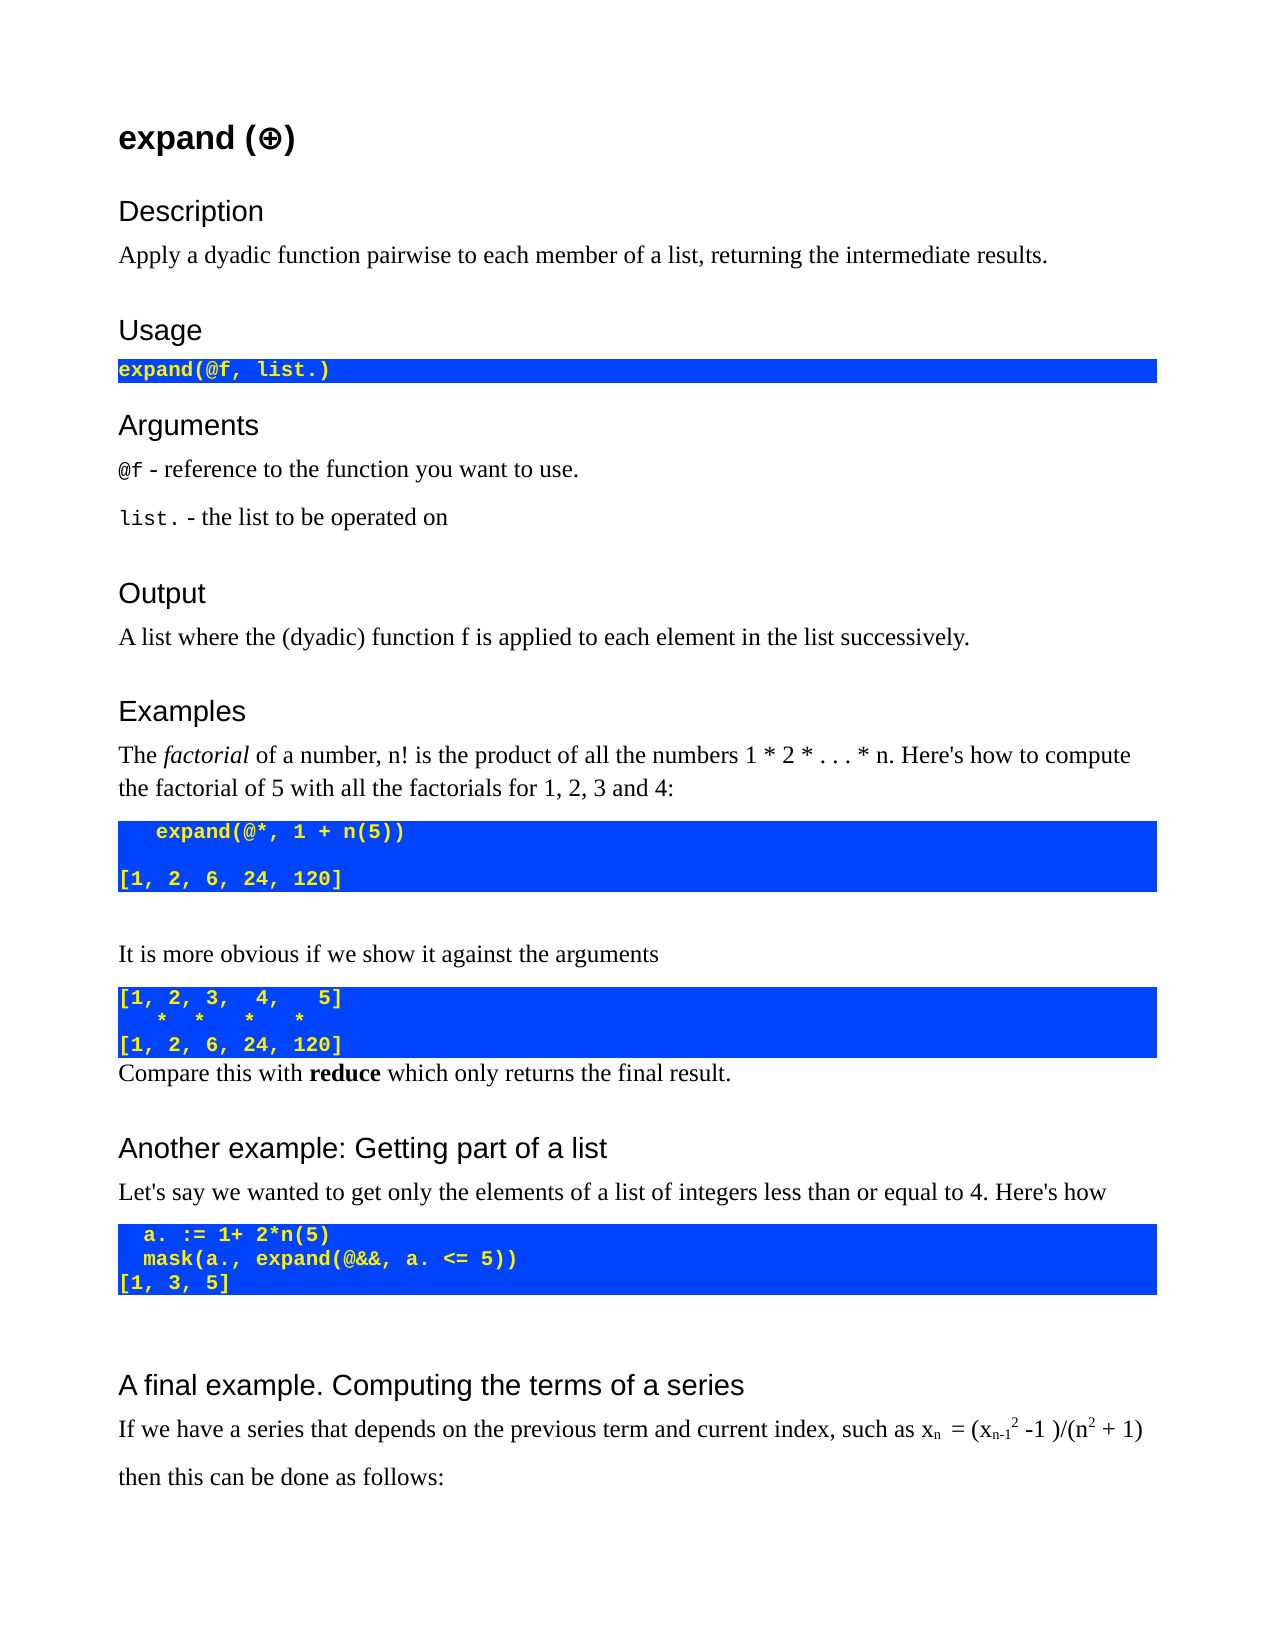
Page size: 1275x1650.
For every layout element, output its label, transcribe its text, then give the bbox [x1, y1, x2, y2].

text expand(@f, list.) [118, 359, 1157, 383]
text If we have a series that depends on the previous term and current index, such as xn = (xn-12 -1 )/(n2 + 1) [118, 1414, 1157, 1443]
subtitle Another example: Getting part of a list [118, 1131, 1157, 1164]
text [1, 2, 6, 24, 120] [118, 1034, 1157, 1058]
subtitle Arguments [118, 408, 1157, 441]
text Let's say we wanted to get only the elements of a list of integers less than or equal to 4. Here's how [118, 1177, 1157, 1206]
text Apply a dyadic function pairwise to each member of a list, returning the intermediate results. [118, 240, 1157, 269]
subtitle expand (⊕) [118, 118, 1157, 157]
subtitle Usage [118, 313, 1157, 346]
text mask(a., expand(@&&, a. <= 5)) [118, 1248, 1157, 1272]
text [1, 3, 5] [118, 1272, 1157, 1295]
text Compare this with reduce which only returns the final result. [118, 1058, 1157, 1087]
text [1, 2, 3, 4, 5] [118, 987, 1157, 1011]
text then this can be done as follows: [118, 1462, 1157, 1490]
text [1, 2, 6, 24, 120] [118, 868, 1157, 892]
subtitle Output [118, 576, 1157, 609]
text A list where the (dyadic) function f is applied to each element in the list successively. [118, 622, 1157, 651]
text @f - reference to the function you want to use. [118, 454, 1157, 483]
subtitle Examples [118, 694, 1157, 728]
subtitle A final example. Computing the terms of a series [118, 1368, 1157, 1401]
text The factorial of a number, n! is the product of all the numbers 1 * 2 * . . . * n. Here's how to compute the factorial of 5 with all the factorials for 1, 2, 3 and 4: [118, 740, 1157, 802]
text a. := 1+ 2*n(5) [118, 1224, 1157, 1248]
text It is more obvious if we show it against the arguments [118, 939, 1157, 968]
subtitle Description [118, 194, 1157, 228]
text expand(@*, 1 + n(5)) [118, 821, 1157, 845]
text * * * * [118, 1011, 1157, 1034]
text list. - the list to be operated on [118, 502, 1157, 532]
